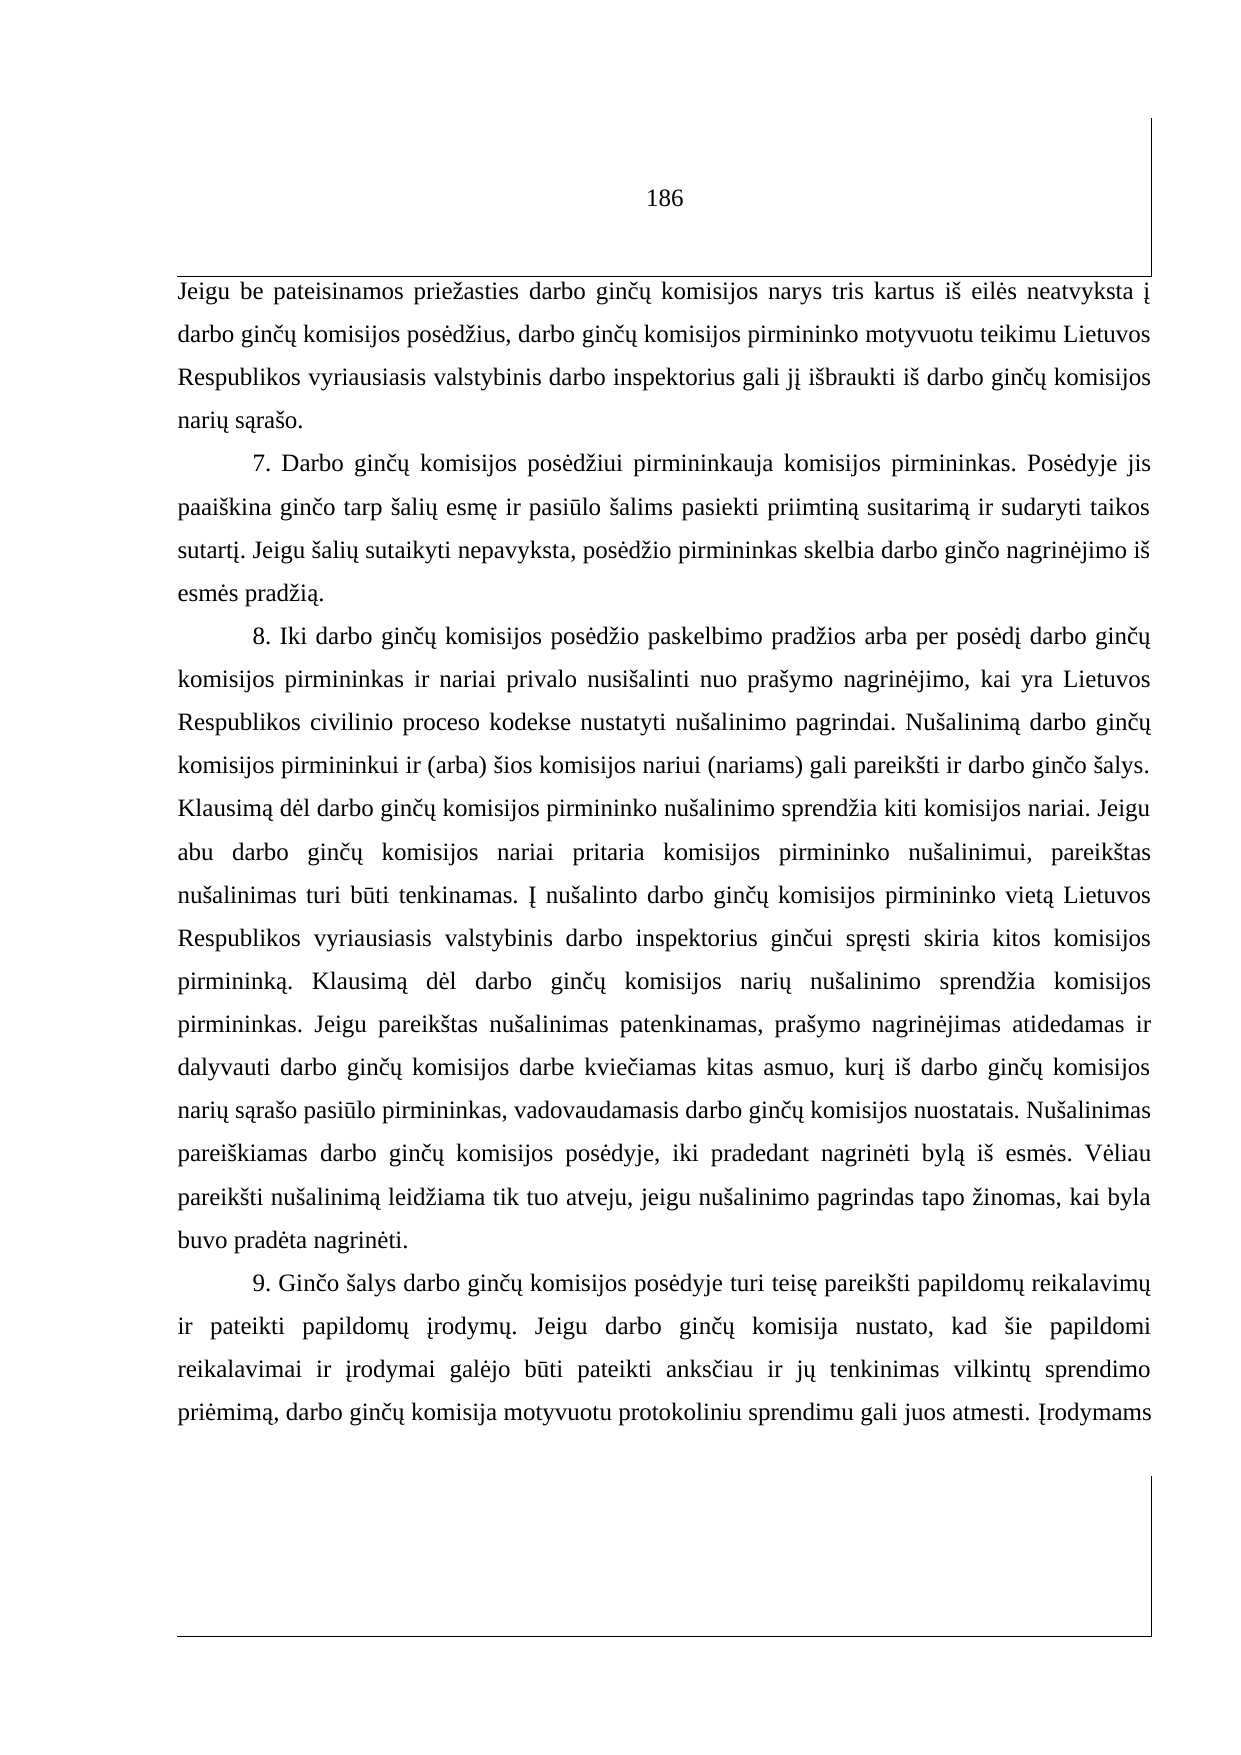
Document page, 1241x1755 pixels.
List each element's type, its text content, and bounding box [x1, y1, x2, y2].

text 8. Iki darbo ginčų komisijos posėdžio paskelbimo pradžios arba per posėdį darbo ginčų komisijos pirmininkas ir nariai privalo nusišalinti nuo prašymo nagrinėjimo, kai yra Lietuvos Respublikos civilinio proceso kodekse nustatyti nušalinimo pagrindai. Nušalinimą darbo ginčų komisijos pirmininkui ir (arba) šios komisijos nariui (nariams) gali pareikšti ir darbo ginčo šalys. Klausimą dėl darbo ginčų komisijos pirmininko nušalinimo sprendžia kiti komisijos nariai. Jeigu abu darbo ginčų komisijos nariai pritaria komisijos pirmininko nušalinimui, pareikštas nušalinimas turi būti tenkinamas. Į nušalinto darbo ginčų komisijos pirmininko vietą Lietuvos Respublikos vyriausiasis valstybinis darbo inspektorius ginčui spręsti skiria kitos komisijos pirmininką. Klausimą dėl darbo ginčų komisijos narių nušalinimo sprendžia komisijos pirmininkas. Jeigu pareikštas nušalinimas patenkinamas, prašymo nagrinėjimas atidedamas ir dalyvauti darbo ginčų komisijos darbe kviečiamas kitas asmuo, kurį iš darbo ginčų komisijos narių sąrašo pasiūlo pirmininkas, vadovaudamasis darbo ginčų komisijos nuostatais. Nušalinimas pareiškiamas darbo ginčų komisijos posėdyje, iki pradedant nagrinėti bylą iš esmės. Vėliau pareikšti nušalinimą leidžiama tik tuo atveju, jeigu nušalinimo pagrindas tapo žinomas, kai byla buvo pradėta nagrinėti. [177, 621, 1152, 1253]
text Jeigu be pateisinamos priežasties darbo ginčų komisijos narys tris kartus iš eilės neatvyksta į darbo ginčų komisijos posėdžius, darbo ginčų komisijos pirmininko motyvuotu teikimu Lietuvos Respublikos vyriausiasis valstybinis darbo inspektorius gali jį išbraukti iš darbo ginčų komisijos narių sąrašo. [177, 276, 1152, 434]
text 7. Darbo ginčų komisijos posėdžiui pirmininkauja komisijos pirmininkas. Posėdyje jis paaiškina ginčo tarp šalių esmę ir pasiūlo šalims pasiekti priimtiną susitarimą ir sudaryti taikos sutartį. Jeigu šalių sutaikyti nepavyksta, posėdžio pirmininkas skelbia darbo ginčo nagrinėjimo iš esmės pradžią. [177, 448, 1152, 607]
text 9. Ginčo šalys darbo ginčų komisijos posėdyje turi teisę pareikšti papildomų reikalavimų ir pateikti papildomų įrodymų. Jeigu darbo ginčų komisija nustato, kad šie papildomi reikalavimai ir įrodymai galėjo būti pateikti anksčiau ir jų tenkinimas vilkintų sprendimo priėmimą, darbo ginčų komisija motyvuotu protokoliniu sprendimu gali juos atmesti. Įrodymams [177, 1268, 1152, 1426]
